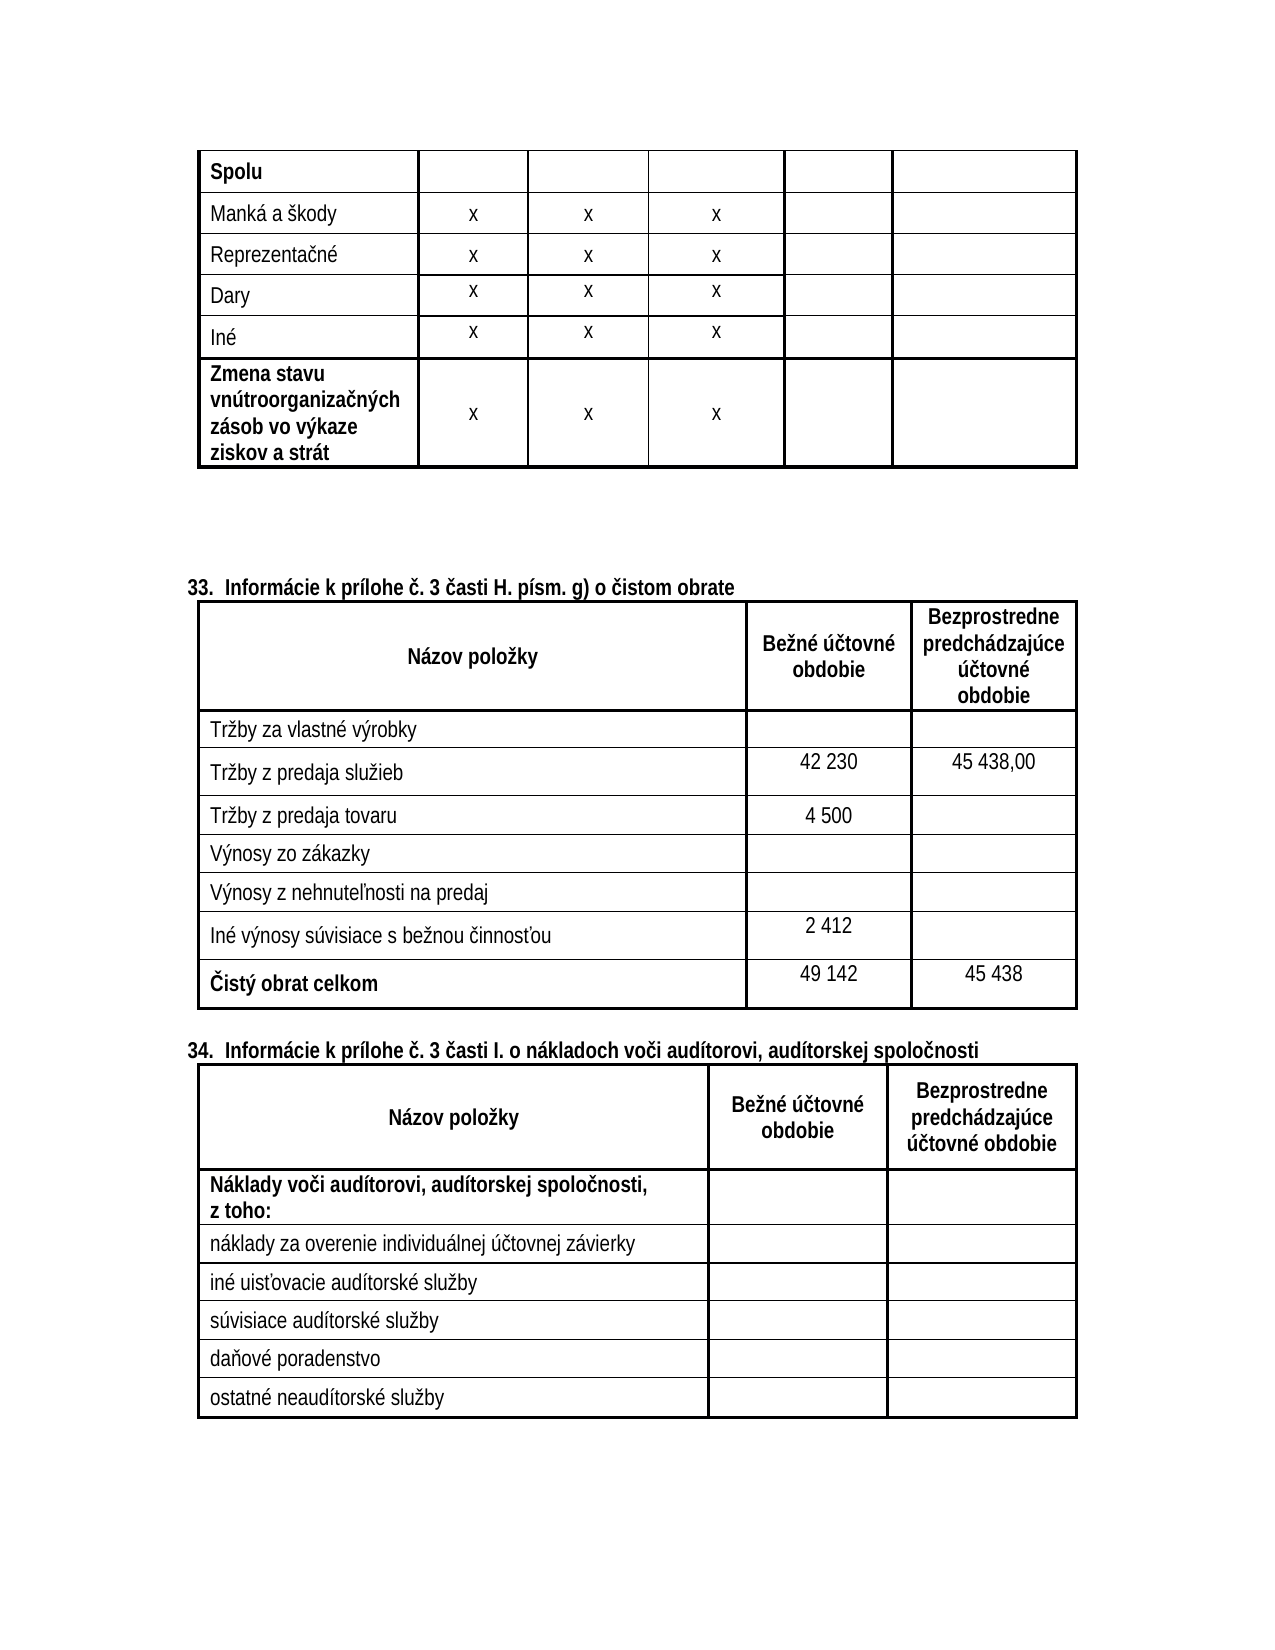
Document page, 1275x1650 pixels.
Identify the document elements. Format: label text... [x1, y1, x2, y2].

table_cell [748, 712, 910, 747]
table_cell Iné [201, 316, 417, 357]
table_cell [889, 1301, 1075, 1339]
table_cell [786, 193, 891, 233]
table_cell Tržby za vlastné výrobky [200, 712, 745, 747]
table_cell [889, 1340, 1075, 1377]
table_cell [913, 835, 1075, 872]
table_cell Tržby z predaja služieb [200, 748, 745, 795]
table_cell [710, 1264, 886, 1300]
table_cell x [529, 234, 648, 274]
table_header Bežné účtovné obdobie [710, 1066, 886, 1168]
table_cell Spolu [201, 151, 417, 191]
table_cell [889, 1264, 1075, 1300]
table_cell 45 438 [913, 960, 1075, 1007]
table_cell súvisiace audítorské služby [200, 1301, 707, 1339]
table_cell [786, 360, 891, 465]
table_cell Výnosy z nehnuteľnosti na predaj [200, 873, 745, 911]
table_cell [710, 1340, 886, 1377]
table_cell [894, 151, 1075, 191]
table_cell [748, 835, 910, 872]
text 34. Informácie k prílohe č. 3 časti I. o nákladoch voči audítorovi, audítorskej spoločnosti [187, 1037, 1087, 1063]
table_cell x [420, 234, 527, 274]
table_cell 45 438,00 [913, 748, 1075, 795]
table_header Bezprostredne predchádzajúce účtovné obdobie [889, 1066, 1075, 1168]
table_cell [710, 1301, 886, 1339]
text 33. Informácie k prílohe č. 3 časti H. písm. g) o čistom obrate [187, 574, 1087, 600]
table_cell [889, 1378, 1075, 1416]
table_cell x [529, 317, 648, 357]
table_cell [786, 275, 891, 315]
table_cell Reprezentačné [201, 234, 417, 274]
table_cell [889, 1171, 1075, 1223]
table_cell Zmena stavu vnútroorganizačných zásob vo výkaze ziskov a strát [201, 360, 417, 465]
table_cell x [649, 276, 783, 315]
table_cell Iné výnosy súvisiace s bežnou činnosťou [200, 912, 745, 959]
table_cell [913, 712, 1075, 747]
table_cell [894, 193, 1075, 233]
table_header Názov položky [200, 1066, 707, 1168]
table_cell [913, 796, 1075, 834]
table_cell Čistý obrat celkom [200, 960, 745, 1007]
table_cell x [649, 234, 783, 274]
table_cell daňové poradenstvo [200, 1340, 707, 1377]
table_cell [710, 1378, 886, 1416]
table_cell [889, 1225, 1075, 1262]
table_cell [786, 316, 891, 357]
table_cell Dary [201, 275, 417, 315]
table_cell 49 142 [748, 960, 910, 1007]
table_cell Manká a škody [201, 193, 417, 233]
table_cell x [529, 193, 648, 233]
table_cell x [420, 317, 527, 357]
table_cell x [649, 360, 783, 465]
table_cell [894, 234, 1075, 274]
table_cell [786, 234, 891, 274]
table_cell iné uisťovacie audítorské služby [200, 1264, 707, 1300]
table_cell 42 230 [748, 748, 910, 795]
table_cell Náklady voči audítorovi, audítorskej spoločnosti, z toho: [200, 1171, 707, 1223]
table_cell x [529, 276, 648, 315]
table_cell [913, 873, 1075, 911]
table_cell x [420, 193, 527, 233]
table_cell [786, 151, 891, 191]
table_header Bezprostredne predchádzajúce účtovné obdobie [913, 603, 1075, 709]
table_cell [894, 360, 1075, 465]
table_cell x [420, 360, 527, 465]
table_cell x [529, 360, 648, 465]
table_cell [529, 151, 648, 191]
table_cell [420, 151, 527, 191]
table_cell [710, 1225, 886, 1262]
table_cell 2 412 [748, 912, 910, 959]
table_cell náklady za overenie individuálnej účtovnej závierky [200, 1225, 707, 1262]
table_cell x [649, 193, 783, 233]
table_cell Tržby z predaja tovaru [200, 796, 745, 834]
table_header Názov položky [200, 603, 745, 709]
table_cell Výnosy zo zákazky [200, 835, 745, 872]
table_cell x [649, 317, 783, 357]
table_cell [748, 873, 910, 911]
table_cell [913, 912, 1075, 959]
table_cell [710, 1171, 886, 1223]
table_cell [649, 151, 783, 191]
table_cell 4 500 [748, 796, 910, 834]
table_cell x [420, 276, 527, 315]
table_header Bežné účtovné obdobie [748, 603, 910, 709]
table_cell ostatné neaudítorské služby [200, 1378, 707, 1416]
table_cell [894, 275, 1075, 315]
table_cell [894, 316, 1075, 357]
